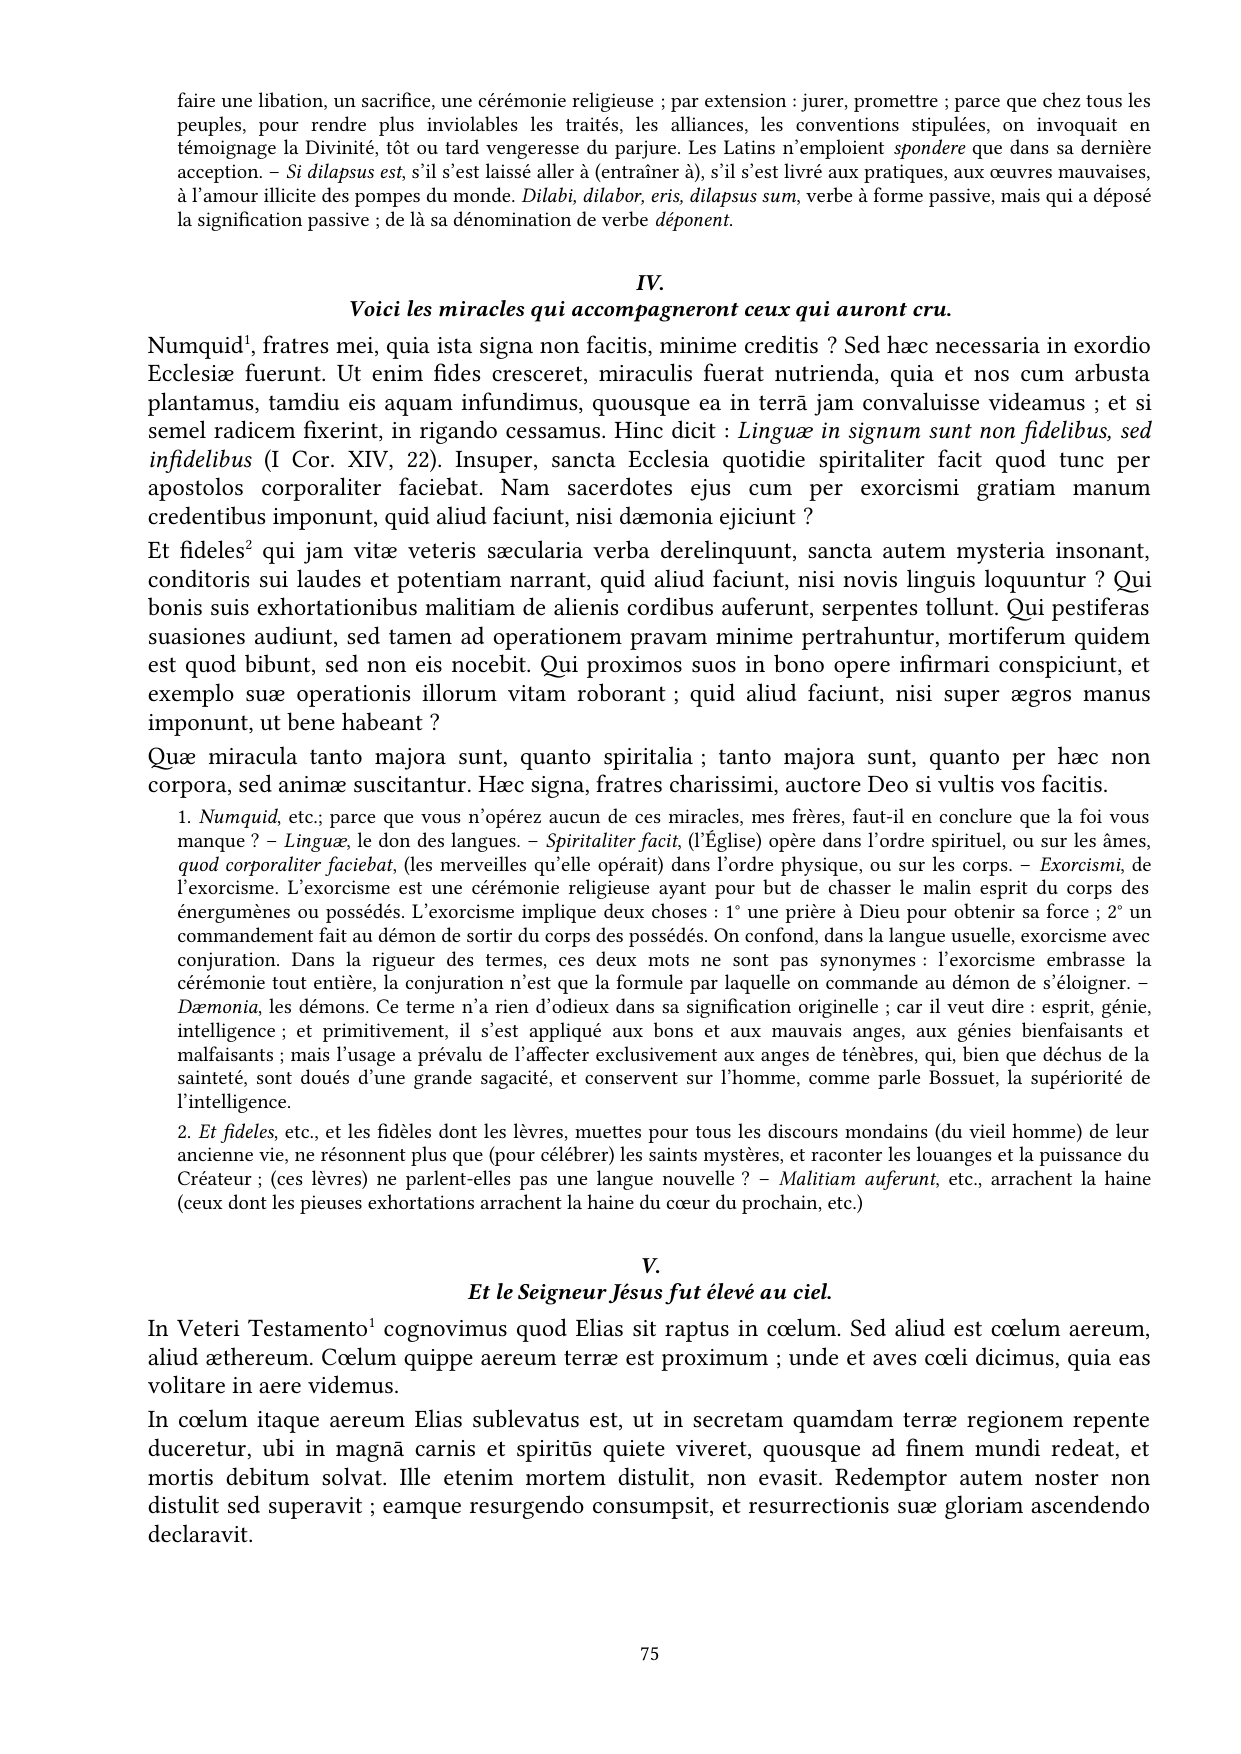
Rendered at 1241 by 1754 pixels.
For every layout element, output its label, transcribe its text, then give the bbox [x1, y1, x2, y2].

text Quæ miracula tanto majora sunt, quanto spiritalia ; tanto majora sunt, quanto per hæc non corpora, sed animæ suscitantur. Hæc signa, fratres charissimi, auctore Deo si vultis vos facitis. [148, 742, 1152, 799]
text 2. Et fideles, etc., et les fidèles dont les lèvres, muettes pour tous les discours mondains (du vieil homme) de leur ancienne vie, ne résonnent plus que (pour célébrer) les saints mystères, et raconter les louanges et la puissance du Créateur ; (ces lèvres) ne parlent-elles pas une langue nouvelle ? – Malitiam auferunt, etc., arrachent la haine (ceux dont les pieuses exhortations arrachent la haine du cœur du prochain, etc.) [177, 1119, 1152, 1214]
text Numquid1, fratres mei, quia ista signa non facitis, minime creditis ? Sed hæc necessaria in exordio Ecclesiæ fuerunt. Ut enim fides cresceret, miraculis fuerat nutrienda, quia et nos cum arbusta plantamus, tamdiu eis aquam infundimus, quousque ea in terrā jam convaluisse videamus ; et si semel radicem fixerint, in rigando cessamus. Hinc dicit : Linguæ in signum sunt non fidelibus, sed infidelibus (I Cor. XIV, 22). Insuper, sancta Ecclesia quotidie spiritaliter facit quod tunc per apostolos corporaliter faciebat. Nam sacerdotes ejus cum per exorcismi gratiam manum credentibus imponunt, quid aliud faciunt, nisi dæmonia ejiciunt ? [148, 331, 1152, 530]
text IV. Voici les miracles qui accompagneront ceux qui auront cru. [148, 269, 1152, 322]
text 1. Numquid, etc.; parce que vous n’opérez aucun de ces miracles, mes frères, faut-il en conclure que la foi vous manque ? – Linguæ, le don des langues. – Spiritaliter facit, (l’Église) opère dans l’ordre spirituel, ou sur les âmes, quod corporaliter faciebat, (les merveilles qu’elle opérait) dans l’ordre physique, ou sur les corps. – Exorcismi, de l’exorcisme. L’exorcisme est une cérémonie religieuse ayant pour but de chasser le malin esprit du corps des énergumènes ou possédés. L’exorcisme implique deux choses : 1° une prière à Dieu pour obtenir sa force ; 2° un commandement fait au démon de sortir du corps des possédés. On confond, dans la langue usuelle, exorcisme avec conjuration. Dans la rigueur des termes, ces deux mots ne sont pas synonymes : l’exorcisme embrasse la cérémonie tout entière, la conjuration n’est que la formule par laquelle on commande au démon de s’éloigner. – Dæmonia, les démons. Ce terme n’a rien d’odieux dans sa signification originelle ; car il veut dire : esprit, génie, intelligence ; et primitivement, il s’est appliqué aux bons et aux mauvais anges, aux génies bienfaisants et malfaisants ; mais l’usage a prévalu de l’affecter exclusivement aux anges de ténèbres, qui, bien que déchus de la sainteté, sont doués d’une grande sagacité, et conservent sur l’homme, comme parle Bossuet, la supériorité de l’intelligence. [177, 805, 1152, 1113]
text Et fideles2 qui jam vitæ veteris sæcularia verba derelinquunt, sancta autem mysteria insonant, conditoris sui laudes et potentiam narrant, quid aliud faciunt, nisi novis linguis loquuntur ? Qui bonis suis exhortationibus malitiam de alienis cordibus auferunt, serpentes tollunt. Qui pestiferas suasiones audiunt, sed tamen ad operationem pravam minime pertrahuntur, mortiferum quidem est quod bibunt, sed non eis nocebit. Qui proximos suos in bono opere infirmari conspiciunt, et exemplo suæ operationis illorum vitam roborant ; quid aliud faciunt, nisi super ægros manus imponunt, ut bene habeant ? [148, 536, 1152, 736]
text In cœlum itaque aereum Elias sublevatus est, ut in secretam quamdam terræ regionem repente duceretur, ubi in magnā carnis et spiritūs quiete viveret, quousque ad finem mundi redeat, et mortis debitum solvat. Ille etenim mortem distulit, non evasit. Redemptor autem noster non distulit sed superavit ; eamque resurgendo consumpsit, et resurrectionis suæ gloriam ascendendo declaravit. [148, 1405, 1152, 1548]
text faire une libation, un sacrifice, une cérémonie religieuse ; par extension : jurer, promettre ; parce que chez tous les peuples, pour rendre plus inviolables les traités, les alliances, les conventions stipulées, on invoquait en témoignage la Divinité, tôt ou tard vengeresse du parjure. Les Latins n’emploient spondere que dans sa dernière acception. – Si dilapsus est, s’il s’est laissé aller à (entraîner à), s’il s’est livré aux pratiques, aux œuvres mauvaises, à l’amour illicite des pompes du monde. Dilabi, dilabor, eris, dilapsus sum, verbe à forme passive, mais qui a déposé la signification passive ; de là sa dénomination de verbe déponent. [177, 88, 1152, 231]
text In Veteri Testamento1 cognovimus quod Elias sit raptus in cœlum. Sed aliud est cœlum aereum, aliud æthereum. Cœlum quippe aereum terræ est proximum ; unde et aves cœli dicimus, quia eas volitare in aere videmus. [148, 1314, 1152, 1399]
text V. Et le Seigneur Jésus fut élevé au ciel. [148, 1253, 1152, 1305]
